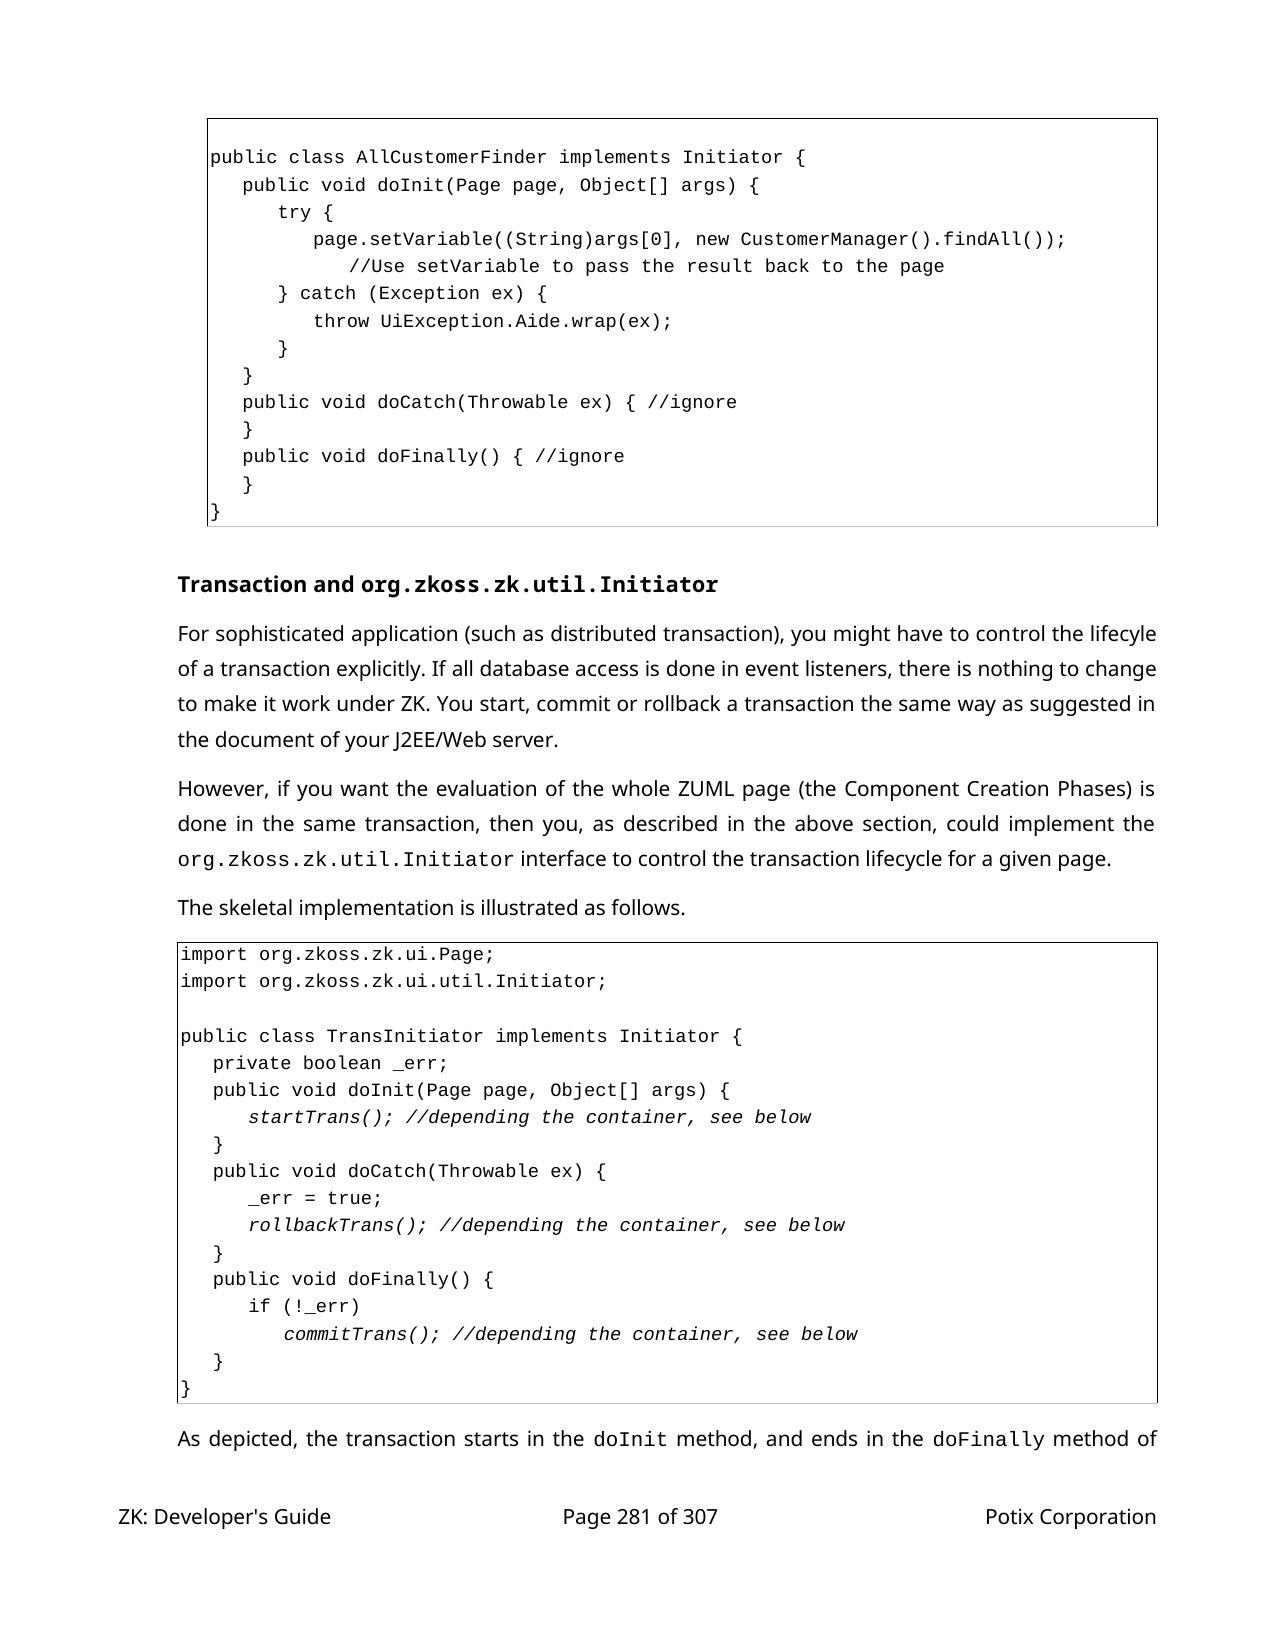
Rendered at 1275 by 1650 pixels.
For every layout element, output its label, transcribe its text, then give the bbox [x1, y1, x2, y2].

text import org.zkoss.zk.ui.util.Initiator; [178, 969, 1157, 993]
text throw UiException.Aide.wrap(ex); [208, 308, 1157, 333]
text The skeletal implementation is illustrated as follows. [177, 893, 1157, 921]
text public void doCatch(Throwable ex) { [178, 1159, 1157, 1183]
text } [178, 1349, 1157, 1373]
text //Use setVariable to pass the result back to the page [208, 254, 1157, 278]
text public void doCatch(Throwable ex) { //ignore [208, 390, 1157, 414]
text public void doInit(Page page, Object[] args) { [208, 172, 1157, 197]
text public void doFinally() { //ignore [208, 444, 1157, 469]
text } [208, 472, 1157, 496]
text } [178, 1376, 1157, 1403]
text rollbackTrans(); //depending the container, see below [178, 1213, 1157, 1238]
text However, if you want the evaluation of the whole ZUML page (the Component Creation Phases) is done in the same transaction, then you, as described in the above section, could implement the org.zkoss.zk.util.Initiator interface to control the transaction lifecycle for a given page. [177, 774, 1157, 873]
text } catch (Exception ex) { [208, 281, 1157, 306]
text import org.zkoss.zk.ui.Page; [178, 943, 1157, 966]
text public class TransInitiator implements Initiator { [178, 1024, 1157, 1048]
text } public void doFinally() { [178, 1241, 1157, 1291]
text private boolean _err; public void doInit(Page page, Object[] args) { [178, 1051, 1157, 1102]
text public class AllCustomerFinder implements Initiator { [208, 145, 1157, 169]
subtitle Transaction and org.zkoss.zk.util.Initiator [177, 568, 1157, 598]
text try { [208, 200, 1157, 224]
text startTrans(); //depending the container, see below [178, 1104, 1157, 1129]
text if (!_err) [178, 1294, 1157, 1318]
text } [208, 363, 1157, 387]
text For sophisticated application (such as distributed transaction), you might have to control the lifecyle of a transaction explicitly. If all database access is done in event listeners, there is nothing to change to make it work under ZK. You start, commit or rollback a transaction the same way as suggested in the document of your J2EE/Web server. [177, 619, 1157, 753]
text } [208, 336, 1157, 360]
text _err = true; [178, 1186, 1157, 1210]
text } [208, 499, 1157, 526]
text As depicted, the transaction starts in the doInit method, and ends in the doFinally method of [177, 1424, 1157, 1452]
text } [178, 1132, 1157, 1156]
text } [208, 417, 1157, 441]
text page.setVariable((String)args[0], new CustomerManager().findAll()); [208, 227, 1157, 251]
text commitTrans(); //depending the container, see below [178, 1321, 1157, 1346]
